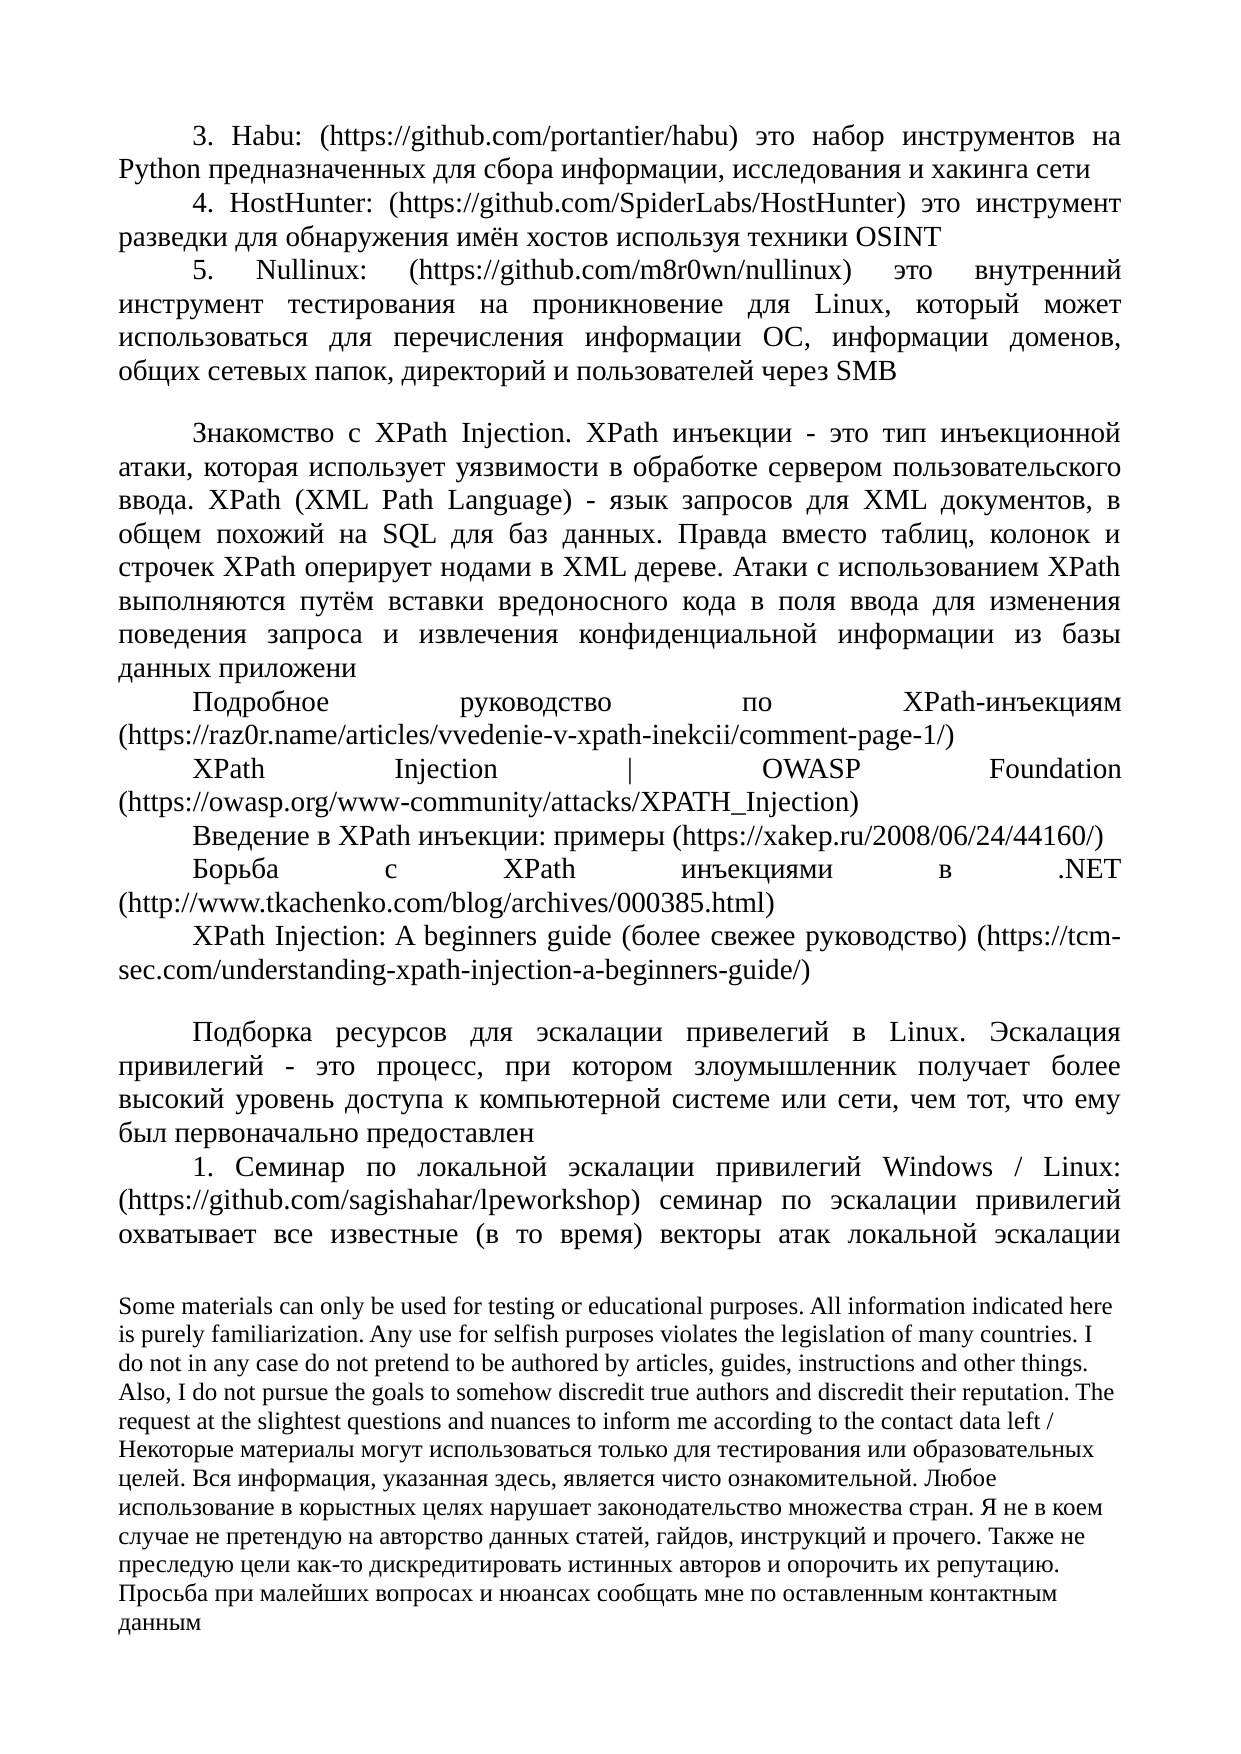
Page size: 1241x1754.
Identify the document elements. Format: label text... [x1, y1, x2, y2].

text Подробное руководство по XPath-инъекциям (https://raz0r.name/articles/vvedenie-v-xpath-inekcii/comment-page-1/) [118, 684, 1122, 751]
text XPath Injection | OWASP Foundation (https://owasp.org/www-community/attacks/XPATH_Injection) [118, 751, 1122, 818]
text 4. HostHunter: (https://github.com/SpiderLabs/HostHunter) это инструмент разведки для обнаружения имён хостов используя техники OSINT [118, 185, 1122, 252]
text Подборка ресурсов для эскалации привелегий в Linux. Эскалация привилегий - это процесс, при котором злоумышленник получает более высокий уровень доступа к компьютерной системе или сети, чем тот, что ему был первоначально предоставлен [118, 1014, 1122, 1149]
text 3. Habu: (https://github.com/portantier/habu) это набор инструментов на Python предназначенных для сбора информации, исследования и хакинга сети [118, 118, 1122, 185]
text Знакомство с XPath Injection. XPath инъекции - это тип инъекционной атаки, которая использует уязвимости в обработке сервером пользовательского ввода. XPath (XML Path Language) - язык запросов для XML документов, в общем похожий на SQL для баз данных. Правда вместо таблиц, колонок и строчек XPath оперирует нодами в XML дереве. Атаки с использованием XPath выполняются путём вставки вредоносного кода в поля ввода для изменения поведения запроса и извлечения конфиденциальной информации из базы данных приложени [118, 415, 1122, 684]
text Борьба с XPath инъекциями в .NET (http://www.tkachenko.com/blog/archives/000385.html) [118, 851, 1122, 918]
text 1. Семинар по локальной эскалации привилегий Windows / Linux: (https://github.com/sagishahar/lpeworkshop) семинар по эскалации привилегий охватывает все известные (в то время) векторы атак локальной эскалации [118, 1149, 1122, 1249]
text Введение в XPath инъекции: примеры (https://xakep.ru/2008/06/24/44160/) [118, 818, 1122, 851]
text XPath Injection: A beginners guide (более свежее руководство) (https://tcm-sec.com/understanding-xpath-injection-a-beginners-guide/) [118, 918, 1122, 986]
text 5. Nullinux: (https://github.com/m8r0wn/nullinux) это внутренний инструмент тестирования на проникновение для Linux, который может использоваться для перечисления информации ОС, информации доменов, общих сетевых папок, директорий и пользователей через SMB [118, 252, 1122, 386]
